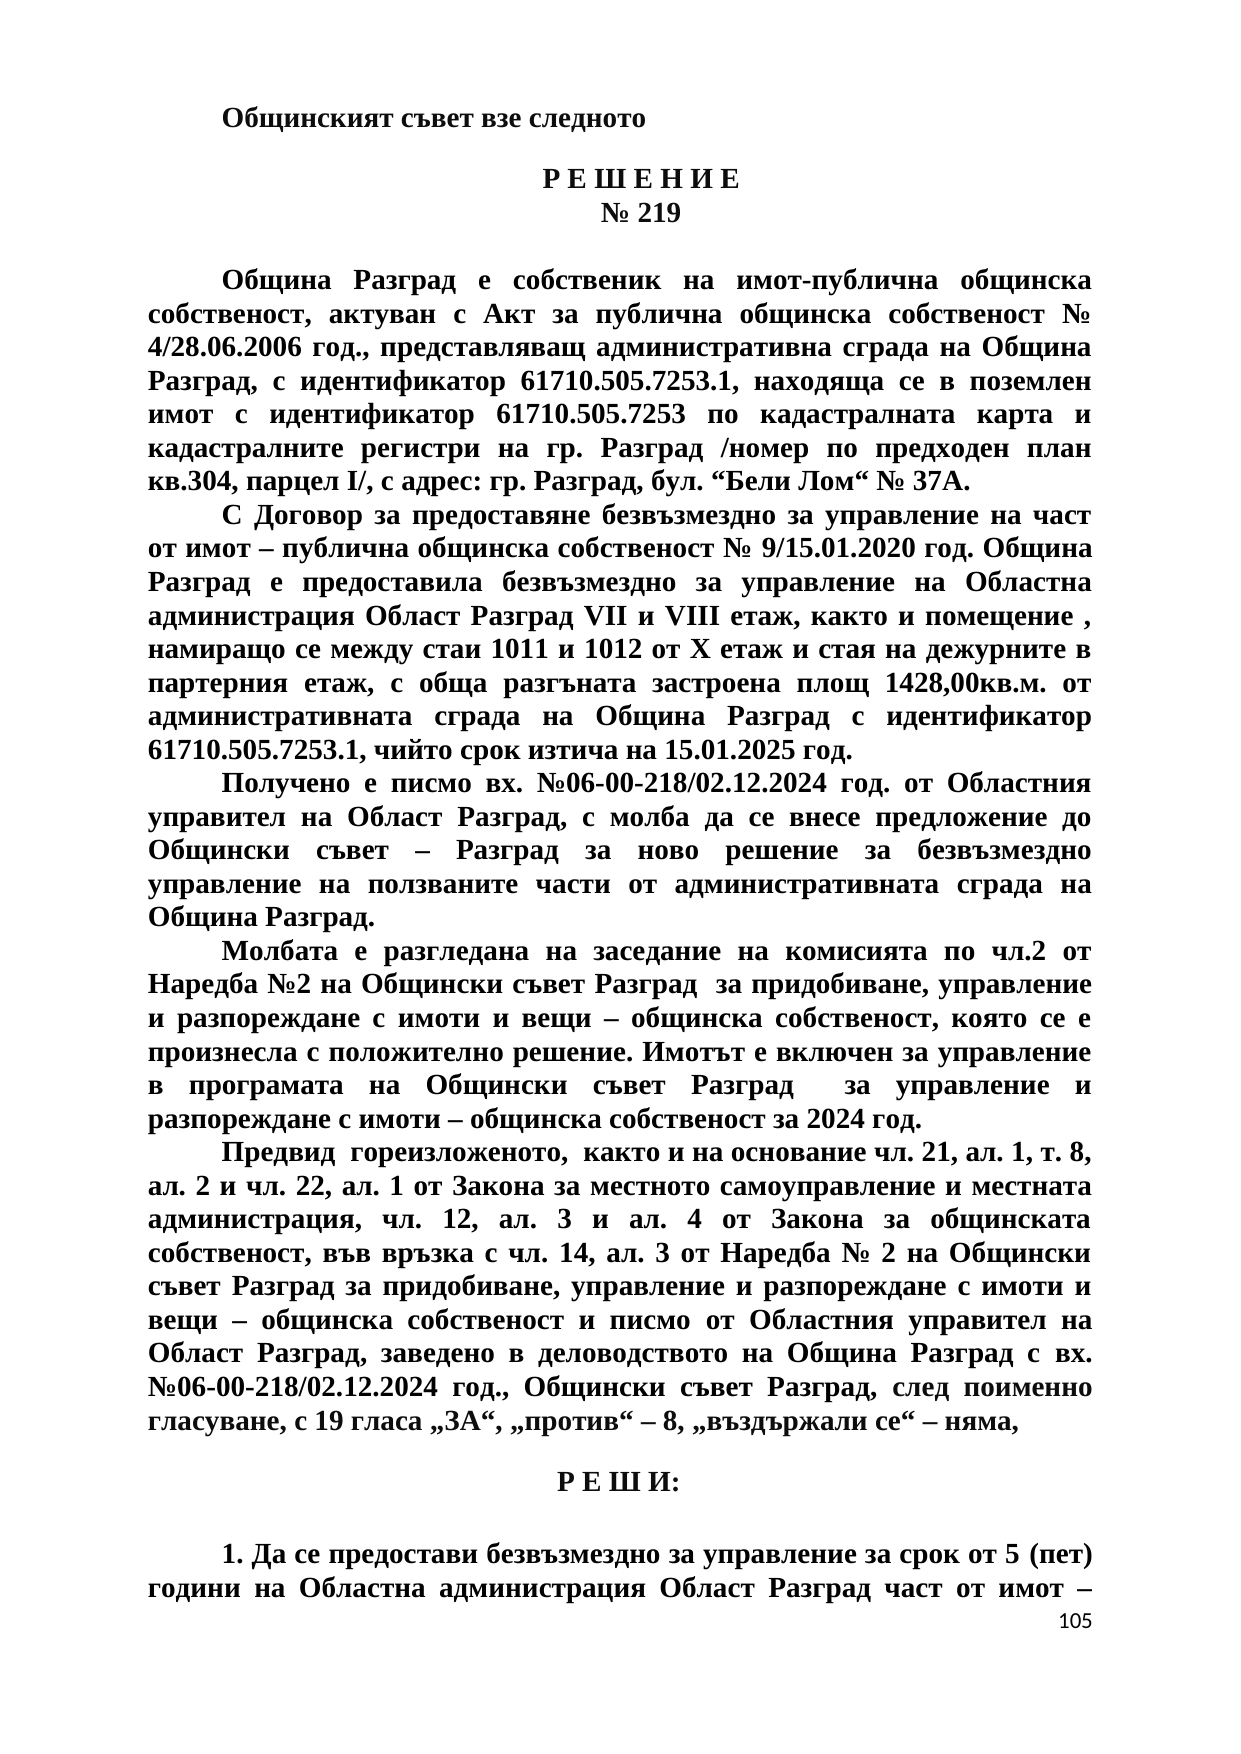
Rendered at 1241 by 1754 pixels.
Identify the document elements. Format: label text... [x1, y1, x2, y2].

text С Договор за предоставяне безвъзмездно за управление на част от имот – публична общинска собственост № 9/15.01.2020 год. Община Разград е предоставила безвъзмездно за управление на Областна администрация Област Разград VII и VIII етаж, както и помещение , намиращо се между стаи 1011 и 1012 от Х етаж и стая на дежурните в партерния етаж, с обща разгъната застроена площ 1428,00кв.м. от административната сграда на Община Разград с идентификатор 61710.505.7253.1, чийто срок изтича на 15.01.2025 год. [148, 497, 1093, 765]
text Р Е Ш Е Н И Е [148, 162, 1093, 195]
text Молбата е разгледана на заседание на комисията по чл.2 от Наредба №2 на Общински съвет Разград за придобиване, управление и разпореждане с имоти и вещи – общинска собственост, която се е произнесла с положително решение. Имотът е включен за управление в програмата на Общински съвет Разград за управление и разпореждане с имоти – общинска собственост за 2024 год. [148, 933, 1093, 1134]
text Община Разград е собственик на имот-публична общинска собственост, актуван с Акт за публична общинска собственост № 4/28.06.2006 год., представляващ административна сграда на Община Разград, с идентификатор 61710.505.7253.1, находяща се в поземлен имот с идентификатор 61710.505.7253 по кадастралната карта и кадастралните регистри на гр. Разград /номер по предходен план кв.304, парцел I/, с адрес: гр. Разград, бул. “Бели Лом“ № 37А. [148, 262, 1093, 497]
text Р Е Ш И: [148, 1464, 1093, 1498]
text Получено е писмо вх. №06-00-218/02.12.2024 год. от Областния управител на Област Разград, с молба да се внесе предложение до Общински съвет – Разград за ново решение за безвъзмездно управление на ползваните части от административната сграда на Община Разград. [148, 765, 1093, 933]
text Предвид гореизложеното, както и на основание чл. 21, ал. 1, т. 8, ал. 2 и чл. 22, ал. 1 от Закона за местното самоуправление и местната администрация, чл. 12, ал. 3 и ал. 4 от Закона за общинската собственост, във връзка с чл. 14, ал. 3 от Наредба № 2 на Общински съвет Разград за придобиване, управление и разпореждане с имоти и вещи – общинска собственост и писмо от Областния управител на Област Разград, заведено в деловодството на Община Разград с вх. №06-00-218/02.12.2024 год., Общински съвет Разград, след поименно гласуване, с 19 гласа „ЗА“, „против“ – 8, „въздържали се“ – няма, [148, 1134, 1093, 1436]
text 1. Да се предостави безвъзмездно за управление за срок от 5 (пет) години на Областна администрация Област Разград част от имот – [148, 1536, 1093, 1603]
text № 219 [148, 195, 1093, 229]
text Общинският съвет взе следното [148, 100, 1093, 134]
